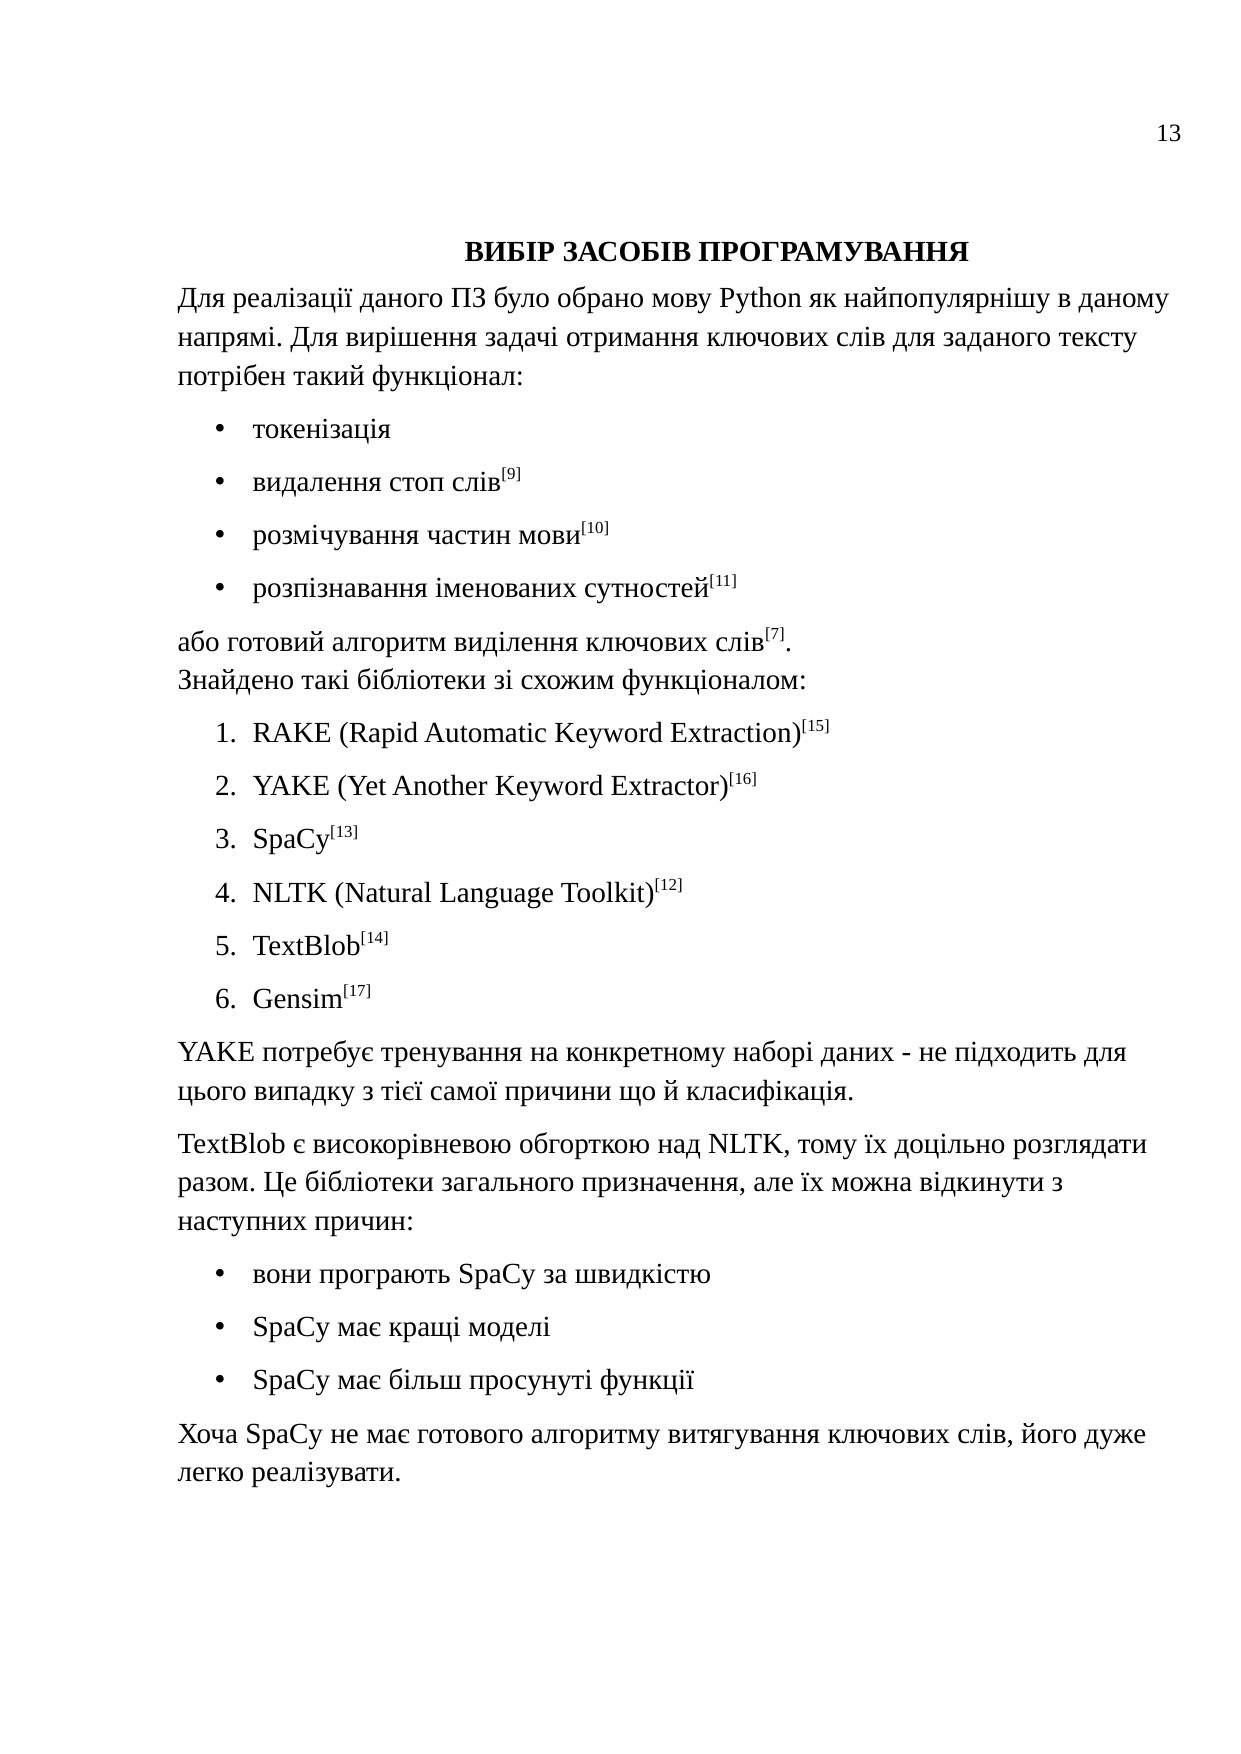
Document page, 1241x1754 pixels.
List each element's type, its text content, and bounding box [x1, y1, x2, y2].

list розпізнавання іменованих сутностей[11] [215, 571, 1181, 604]
list токенізація [215, 411, 1181, 444]
list розмічування частин мови[10] [215, 517, 1181, 551]
list SpaCy має більш просунуті функції [215, 1362, 1181, 1396]
list видалення стоп слів[9] [215, 464, 1181, 498]
list Gensim[17] [215, 981, 1181, 1014]
text або готовий алгоритм виділення ключових слів[7]. Знайдено такі бібліотеки зі схожим функціоналом: [177, 624, 1181, 696]
text YAKE потребує тренування на конкретному наборі даних - не підходить для цього випадку з тієї самої причини що й класифікація. [177, 1034, 1181, 1106]
text TextBlob є високорівневою обгорткою над NLTK, тому їх доцільно розглядати разом. Це бібліотеки загального призначення, але їх можна відкинути з наступних причин: [177, 1126, 1181, 1236]
list TextBlob[14] [215, 928, 1181, 961]
list вони програють SpaCy за швидкістю [215, 1256, 1181, 1290]
list YAKE (Yet Another Keyword Extractor)[16] [215, 768, 1181, 802]
list RAKE (Rapid Automatic Keyword Extraction)[15] [215, 715, 1181, 749]
list NLTK (Natural Language Toolkit)[12] [215, 875, 1181, 908]
subtitle ВИБІР ЗАСОБІВ ПРОГРАМУВАННЯ [215, 234, 1181, 268]
text Для реалізації даного ПЗ було обрано мову Python як найпопулярнішу в даному напрямі. Для вирішення задачі отримання ключових слів для заданого тексту потрібен такий функціонал: [177, 281, 1181, 391]
list SpaCy[13] [215, 822, 1181, 855]
text Хоча SpaCy не має готового алгоритму витягування ключових слів, його дуже легко реалізувати. [177, 1416, 1181, 1488]
list SpaCy має кращі моделі [215, 1309, 1181, 1343]
